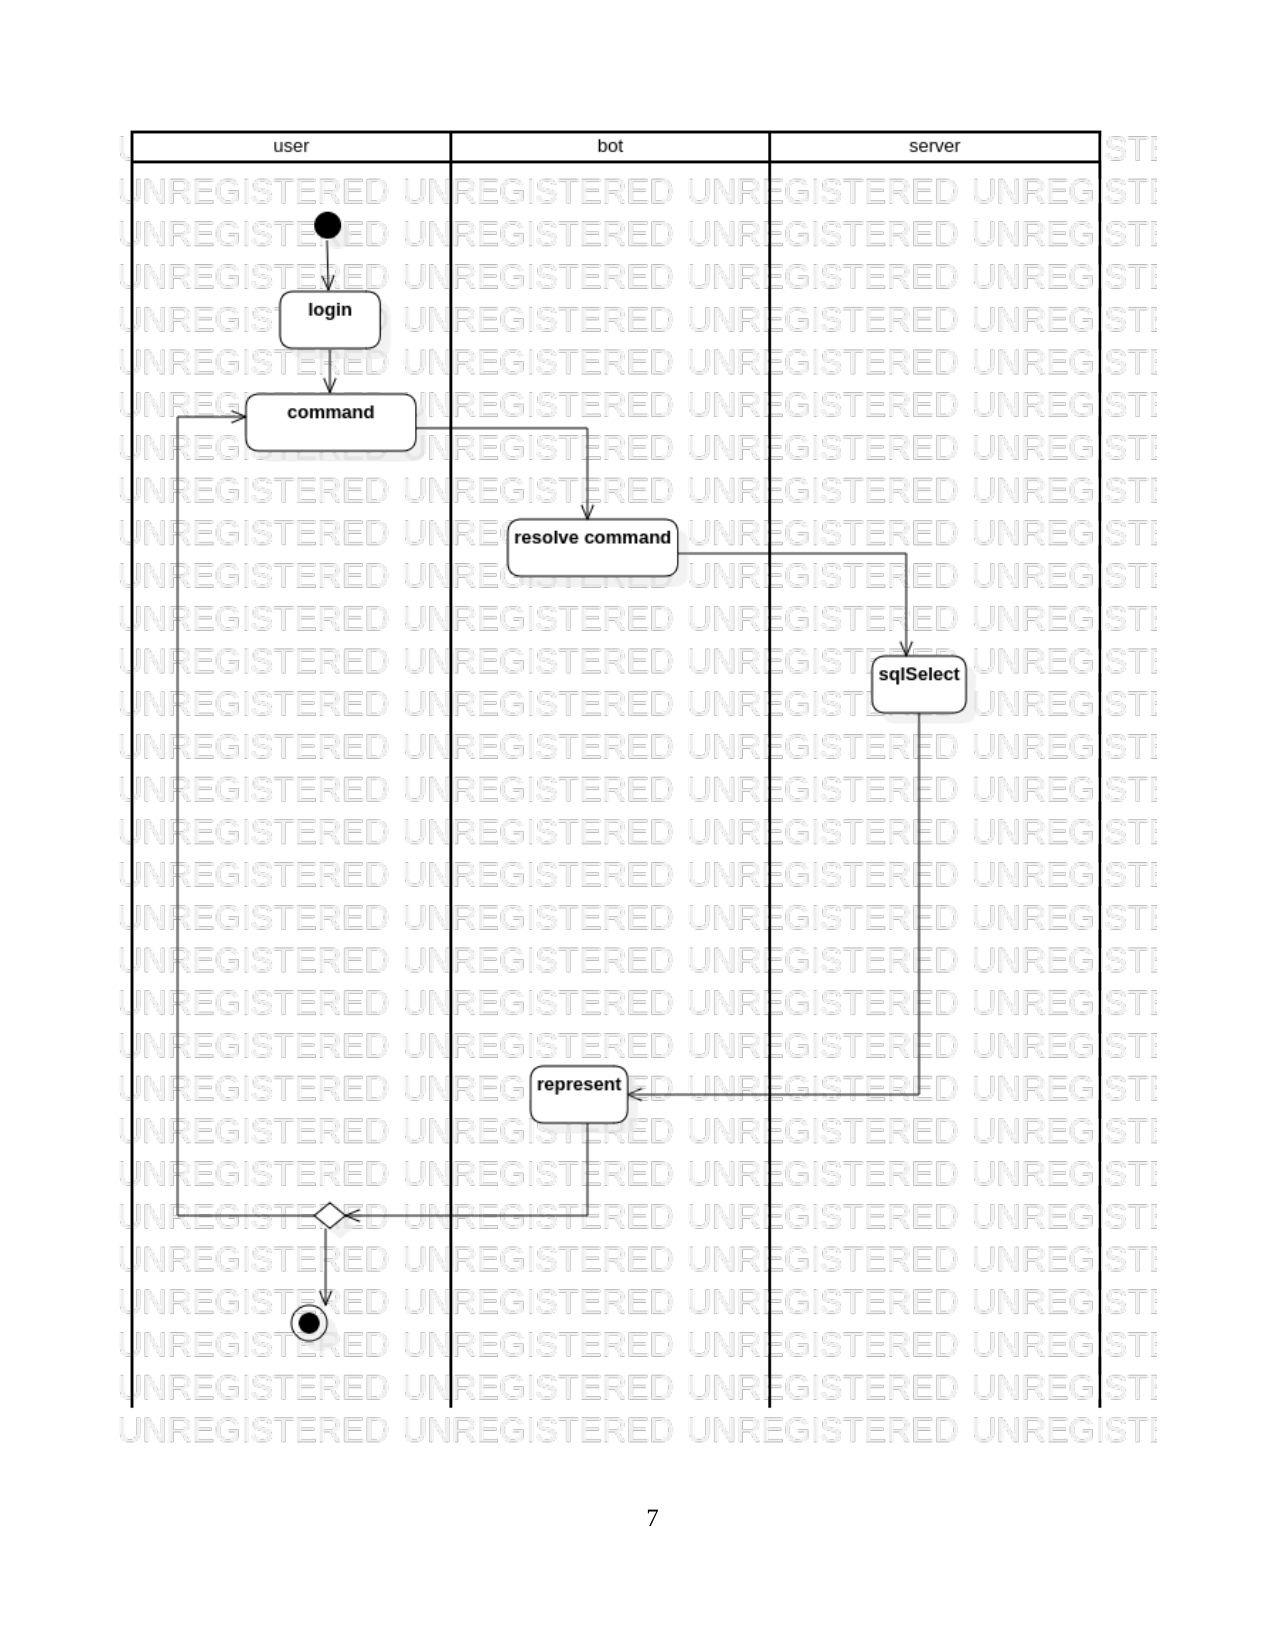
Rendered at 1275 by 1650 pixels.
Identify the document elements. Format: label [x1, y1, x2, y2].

picture [118, 118, 1157, 1465]
